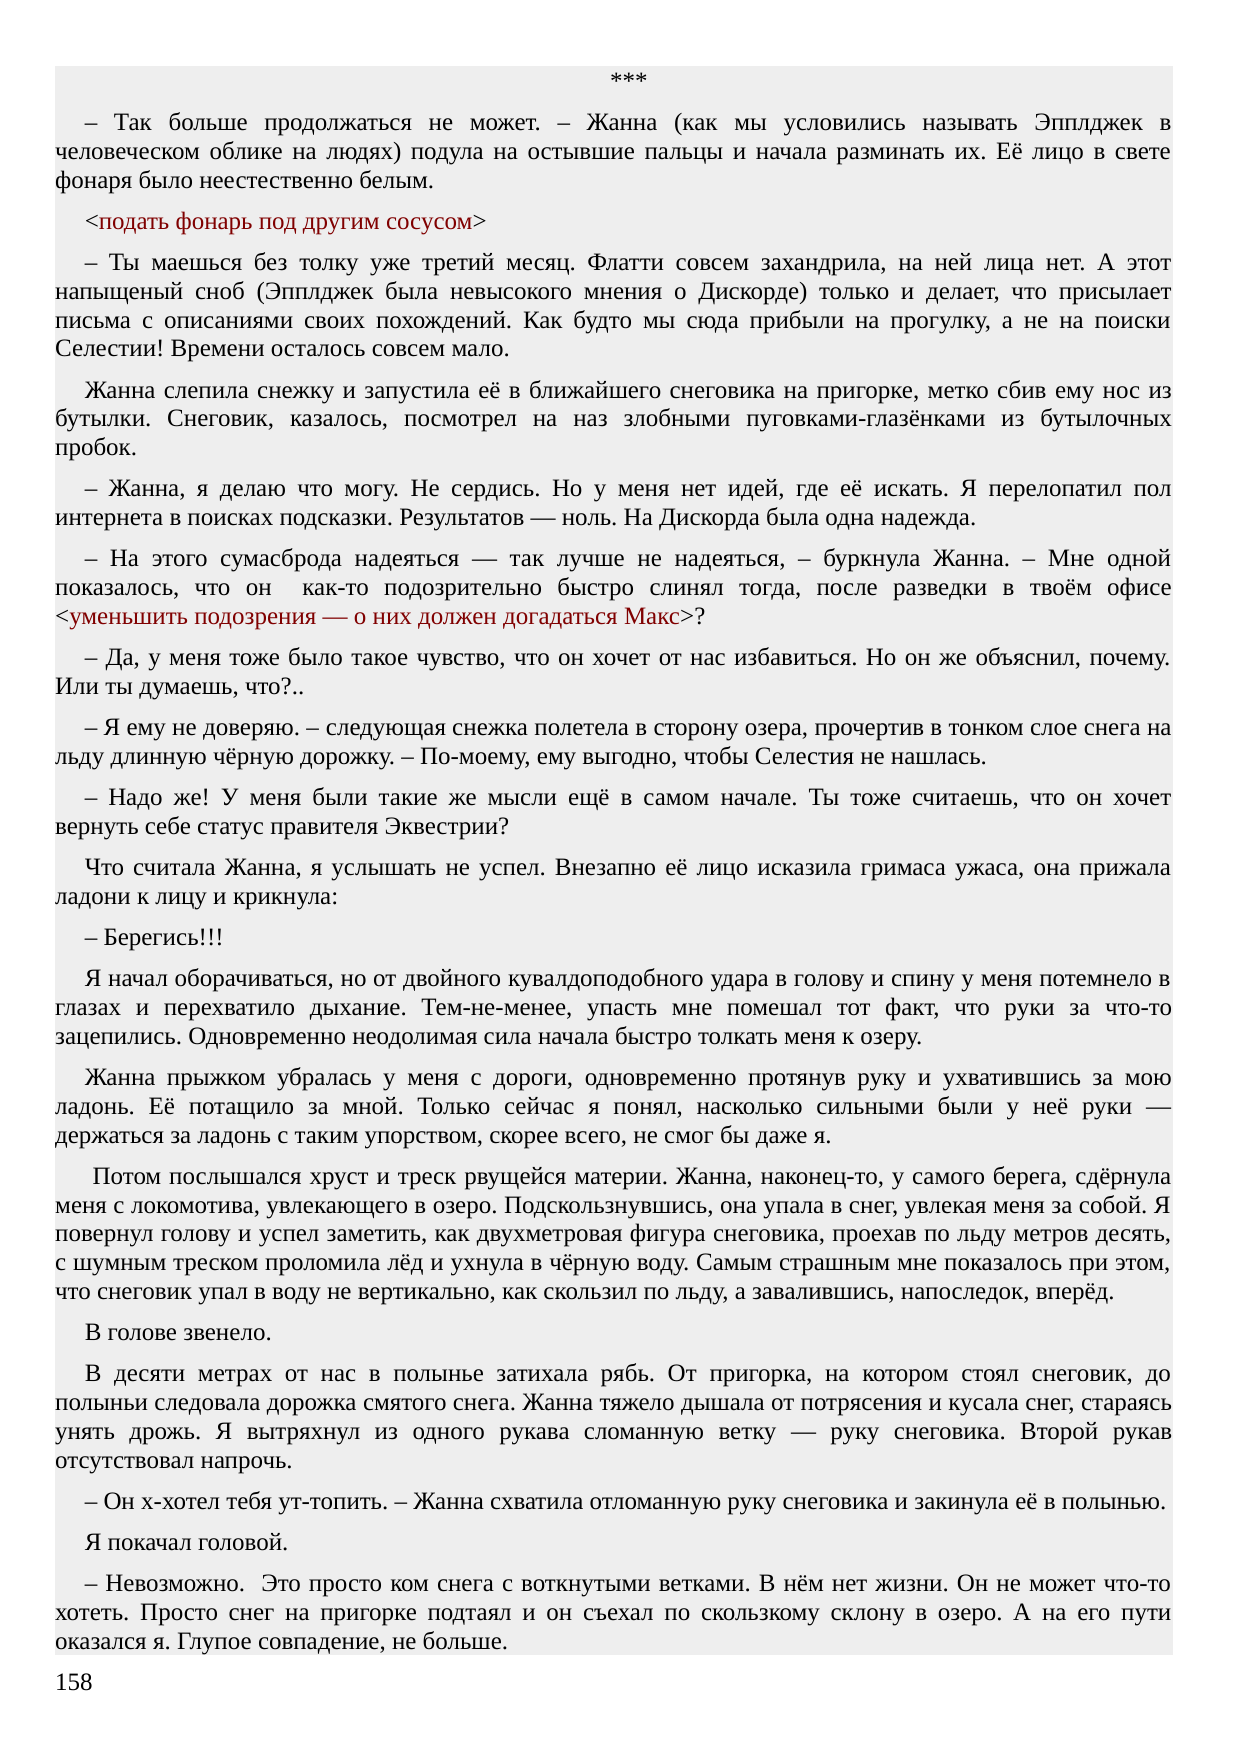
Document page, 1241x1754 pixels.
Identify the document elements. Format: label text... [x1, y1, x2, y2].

text *** [55, 66, 1173, 95]
text В голове звенело. [55, 1317, 1173, 1346]
text – Ты маешься без толку уже третий месяц. Флатти совсем захандрила, на ней лица нет. А этот напыщеный сноб (Эпплджек была невысокого мнения о Дискорде) только и делает, что присылает письма с описаниями своих похождений. Как будто мы сюда прибыли на прогулку, а не на поиски Селестии! Времени осталось совсем мало. [55, 247, 1173, 362]
text Жанна прыжком убралась у меня с дороги, одновременно протянув руку и ухватившись за мою ладонь. Её потащило за мной. Только сейчас я понял, насколько сильными были у неё руки — держаться за ладонь с таким упорством, скорее всего, не смог бы даже я. [55, 1062, 1173, 1148]
text Жанна слепила снежку и запустила её в ближайшего снеговика на пригорке, метко сбив ему нос из бутылки. Снеговик, казалось, посмотрел на наз злобными пуговками-глазёнками из бутылочных пробок. [55, 375, 1173, 461]
text – Я ему не доверяю. – следующая снежка полетела в сторону озера, прочертив в тонком слое снега на льду длинную чёрную дорожку. – По-моему, ему выгодно, чтобы Селестия не нашлась. [55, 712, 1173, 770]
text – Да, у меня тоже было такое чувство, что он хочет от нас избавиться. Но он же объяснил, почему. Или ты думаешь, что?.. [55, 642, 1173, 700]
text – Надо же! У меня были такие же мысли ещё в самом начале. Ты тоже считаешь, что он хочет вернуть себе статус правителя Эквестрии? [55, 782, 1173, 840]
text – Так больше продолжаться не может. – Жанна (как мы условились называть Эпплджек в человеческом облике на людях) подула на остывшие пальцы и начала разминать их. Её лицо в свете фонаря было неестественно белым. [55, 107, 1173, 193]
text В десяти метрах от нас в полынье затихала рябь. От пригорка, на котором стоял снеговик, до полыньи следовала дорожка смятого снега. Жанна тяжело дышала от потрясения и кусала снег, стараясь унять дрожь. Я вытряхнул из одного рукава сломанную ветку — руку снеговика. Второй рукав отсутствовал напрочь. [55, 1358, 1173, 1473]
text Я начал оборачиваться, но от двойного кувалдоподобного удара в голову и спину у меня потемнело в глазах и перехватило дыхание. Тем-не-менее, упасть мне помешал тот факт, что руки за что-то зацепились. Одновременно неодолимая сила начала быстро толкать меня к озеру. [55, 963, 1173, 1050]
text – Он х-хотел тебя ут-топить. – Жанна схватила отломанную руку снеговика и закинула её в полынью. [55, 1486, 1173, 1515]
text – Берегись!!! [55, 922, 1173, 951]
text – На этого сумасброда надеяться — так лучше не надеяться, – буркнула Жанна. – Мне одной показалось, что он как-то подозрительно быстро слинял тогда, после разведки в твоём офисе <уменьшить подозрения — о них должен догадаться Макс>? [55, 543, 1173, 630]
text Что считала Жанна, я услышать не успел. Внезапно её лицо исказила гримаса ужаса, она прижала ладони к лицу и крикнула: [55, 852, 1173, 910]
text – Жанна, я делаю что могу. Не сердись. Но у меня нет идей, где её искать. Я перелопатил пол интернета в поисках подсказки. Результатов — ноль. На Дискорда была одна надежда. [55, 473, 1173, 531]
text – Невозможно. Это просто ком снега с воткнутыми ветками. В нём нет жизни. Он не может что-то хотеть. Просто снег на пригорке подтаял и он съехал по скользкому склону в озеро. А на его пути оказался я. Глупое совпадение, не больше. [55, 1568, 1173, 1655]
text Потом послышался хруст и треск рвущейся материи. Жанна, наконец-то, у самого берега, сдёрнула меня с локомотива, увлекающего в озеро. Подскользнувшись, она упала в снег, увлекая меня за собой. Я повернул голову и успел заметить, как двухметровая фигура снеговика, проехав по льду метров десять, с шумным треском проломила лёд и ухнула в чёрную воду. Самым страшным мне показалось при этом, что снеговик упал в воду не вертикально, как скользил по льду, а завалившись, напоследок, вперёд. [55, 1161, 1173, 1305]
text <подать фонарь под другим сосусом> [55, 206, 1173, 235]
text Я покачал головой. [55, 1527, 1173, 1556]
